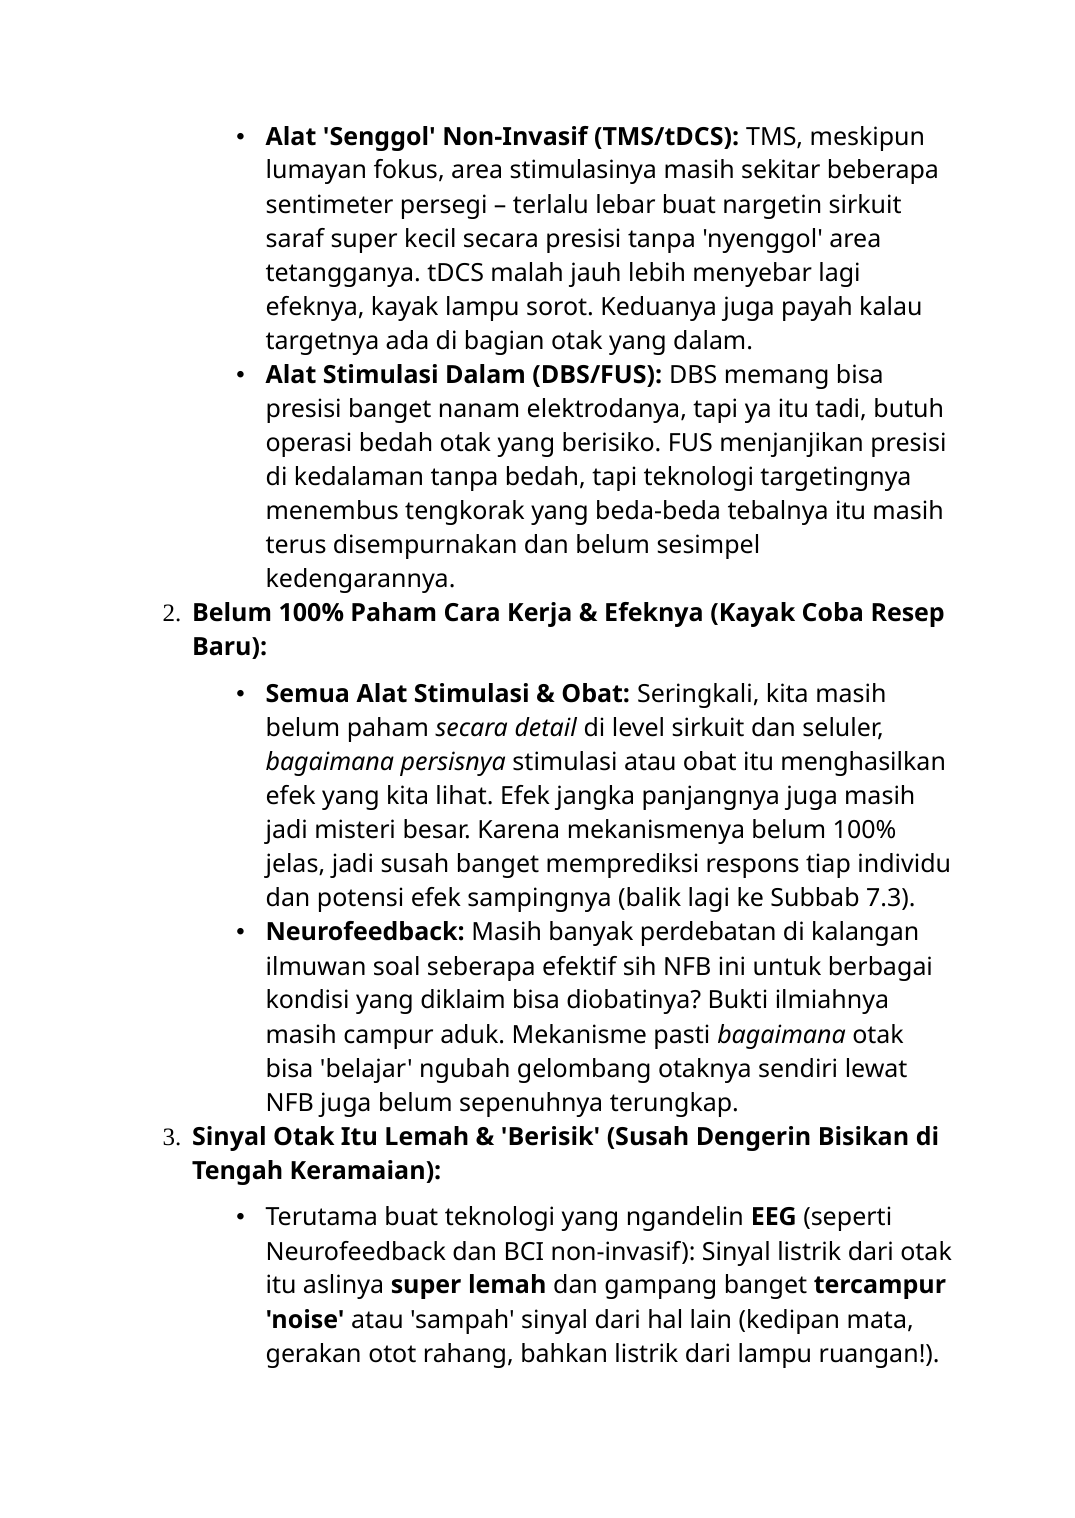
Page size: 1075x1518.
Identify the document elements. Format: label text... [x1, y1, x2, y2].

list Alat Stimulasi Dalam (DBS/FUS): DBS memang bisa presisi banget nanam elektrodanya, tapi ya itu tadi, butuh operasi bedah otak yang berisiko. FUS menjanjikan presisi di kedalaman tanpa bedah, tapi teknologi targetingnya menembus tengkorak yang beda-beda tebalnya itu masih terus disempurnakan dan belum sesimpel kedengarannya. [236, 357, 957, 595]
list Semua Alat Stimulasi & Obat: Seringkali, kita masih belum paham secara detail di level sirkuit dan seluler, bagaimana persisnya stimulasi atau obat itu menghasilkan efek yang kita lihat. Efek jangka panjangnya juga masih jadi misteri besar. Karena mekanismenya belum 100% jelas, jadi susah banget memprediksi respons tiap individu dan potensi efek sampingnya (balik lagi ke Subbab 7.3). [236, 676, 957, 914]
list Terutama buat teknologi yang ngandelin EEG (seperti Neurofeedback dan BCI non-invasif): Sinyal listrik dari otak itu aslinya super lemah dan gampang banget tercampur 'noise' atau 'sampah' sinyal dari hal lain (kedipan mata, gerakan otot rahang, bahkan listrik dari lampu ruangan!). [236, 1199, 957, 1369]
list Belum 100% Paham Cara Kerja & Efeknya (Kayak Coba Resep Baru): [162, 595, 957, 663]
list Sinyal Otak Itu Lemah & 'Berisik' (Susah Dengerin Bisikan di Tengah Keramaian): [162, 1118, 957, 1187]
list Alat 'Senggol' Non-Invasif (TMS/tDCS): TMS, meskipun lumayan fokus, area stimulasinya masih sekitar beberapa sentimeter persegi – terlalu lebar buat nargetin sirkuit saraf super kecil secara presisi tanpa 'nyenggol' area tetangganya. tDCS malah jauh lebih menyebar lagi efeknya, kayak lampu sorot. Keduanya juga payah kalau targetnya ada di bagian otak yang dalam. [236, 118, 957, 357]
list Neurofeedback: Masih banyak perdebatan di kalangan ilmuwan soal seberapa efektif sih NFB ini untuk berbagai kondisi yang diklaim bisa diobatinya? Bukti ilmiahnya masih campur aduk. Mekanisme pasti bagaimana otak bisa 'belajar' ngubah gelombang otaknya sendiri lewat NFB juga belum sepenuhnya terungkap. [236, 914, 957, 1118]
